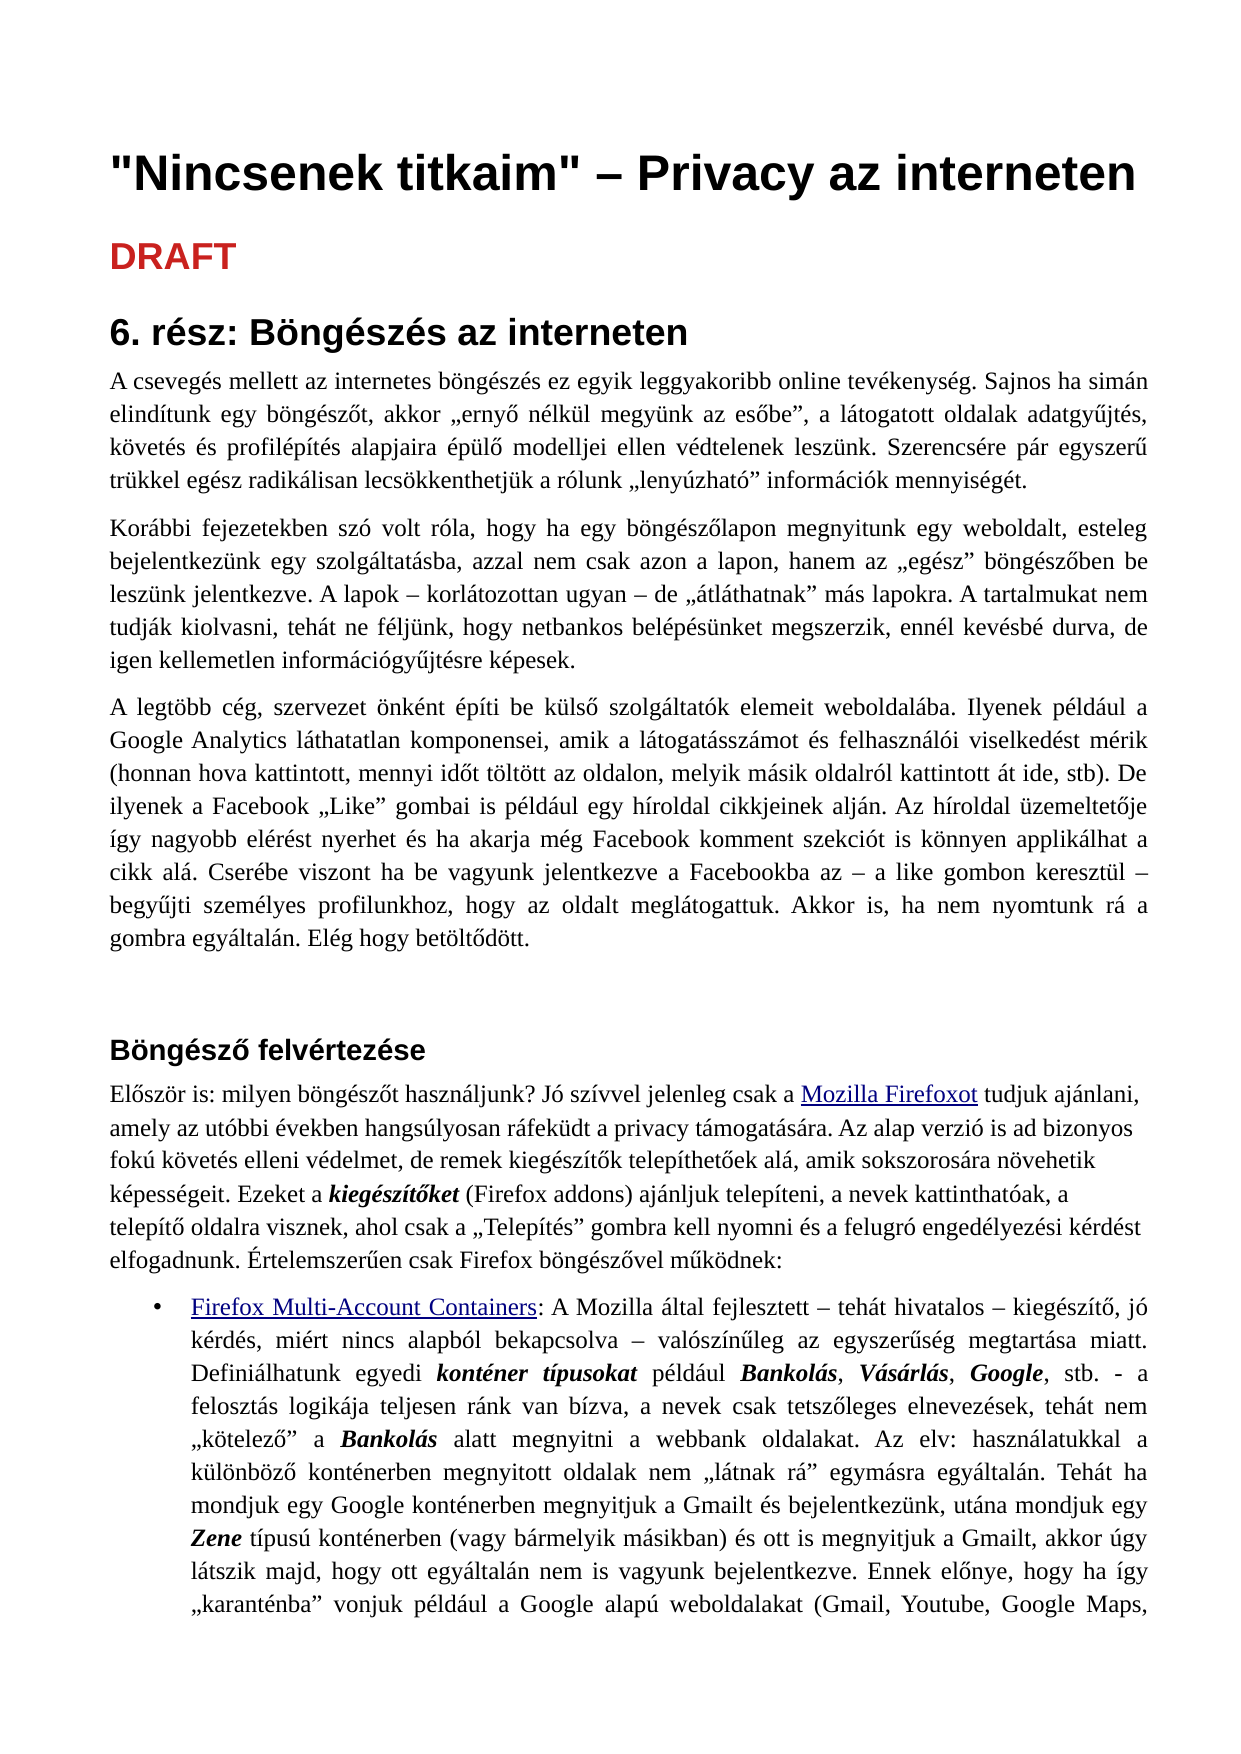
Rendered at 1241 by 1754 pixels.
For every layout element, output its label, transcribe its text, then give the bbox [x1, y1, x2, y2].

subtitle "Nincsenek titkaim" – Privacy az interneten [109, 143, 1149, 201]
subtitle DRAFT [109, 234, 1149, 277]
subtitle Böngésző felvértezése [109, 1033, 1149, 1067]
text A legtöbb cég, szervezet önként építi be külső szolgáltatók elemeit weboldalába. Ilyenek például a Google Analytics láthatatlan komponensei, amik a látogatásszámot és felhasználói viselkedést mérik (honnan hova kattintott, mennyi időt töltött az oldalon, melyik másik oldalról kattintott át ide, stb). De ilyenek a Facebook „Like” gombai is például egy híroldal cikkjeinek alján. Az híroldal üzemeltetője így nagyobb elérést nyerhet és ha akarja még Facebook komment szekciót is könnyen applikálhat a cikk alá. Cserébe viszont ha be vagyunk jelentkezve a Facebookba az – a like gombon keresztül – begyűjti személyes profilunkhoz, hogy az oldalt meglátogattuk. Akkor is, ha nem nyomtunk rá a gombra egyáltalán. Elég hogy betöltődött. [109, 692, 1149, 952]
subtitle 6. rész: Böngészés az interneten [109, 310, 1149, 353]
list Firefox Multi-Account Containers: A Mozilla által fejlesztett – tehát hivatalos – kiegészítő, jó kérdés, miért nincs alapból bekapcsolva – valószínűleg az egyszerűség megtartása miatt. Definiálhatunk egyedi konténer típusokat például Bankolás, Vásárlás, Google, stb. - a felosztás logikája teljesen ránk van bízva, a nevek csak tetszőleges elnevezések, tehát nem „kötelező” a Bankolás alatt megnyitni a webbank oldalakat. Az elv: használatukkal a különböző konténerben megnyitott oldalak nem „látnak rá” egymásra egyáltalán. Tehát ha mondjuk egy Google konténerben megnyitjuk a Gmailt és bejelentkezünk, utána mondjuk egy Zene típusú konténerben (vagy bármelyik másikban) és ott is megnyitjuk a Gmailt, akkor úgy látszik majd, hogy ott egyáltalán nem is vagyunk bejelentkezve. Ennek előnye, hogy ha így „karanténba” vonjuk például a Google alapú weboldalakat (Gmail, Youtube, Google Maps, [153, 1292, 1149, 1618]
text A csevegés mellett az internetes böngészés ez egyik leggyakoribb online tevékenység. Sajnos ha simán elindítunk egy böngészőt, akkor „ernyő nélkül megyünk az esőbe”, a látogatott oldalak adatgyűjtés, követés és profilépítés alapjaira épülő modelljei ellen védtelenek leszünk. Szerencsére pár egyszerű trükkel egész radikálisan lecsökkenthetjük a rólunk „lenyúzható” információk mennyiségét. [109, 366, 1149, 494]
text Először is: milyen böngészőt használjunk? Jó szívvel jelenleg csak a Mozilla Firefoxot tudjuk ajánlani, amely az utóbbi években hangsúlyosan ráfeküdt a privacy támogatására. Az alap verzió is ad bizonyos fokú követés elleni védelmet, de remek kiegészítők telepíthetőek alá, amik sokszorosára növehetik képességeit. Ezeket a kiegészítőket (Firefox addons) ajánljuk telepíteni, a nevek kattinthatóak, a telepítő oldalra visznek, ahol csak a „Telepítés” gombra kell nyomni és a felugró engedélyezési kérdést elfogadnunk. Értelemszerűen csak Firefox böngészővel működnek: [109, 1079, 1149, 1273]
text Korábbi fejezetekben szó volt róla, hogy ha egy böngészőlapon megnyitunk egy weboldalt, esteleg bejelentkezünk egy szolgáltatásba, azzal nem csak azon a lapon, hanem az „egész” böngészőben be leszünk jelentkezve. A lapok – korlátozottan ugyan – de „átláthatnak” más lapokra. A tartalmukat nem tudják kiolvasni, tehát ne féljünk, hogy netbankos belépésünket megszerzik, ennél kevésbé durva, de igen kellemetlen információgyűjtésre képesek. [109, 513, 1149, 673]
